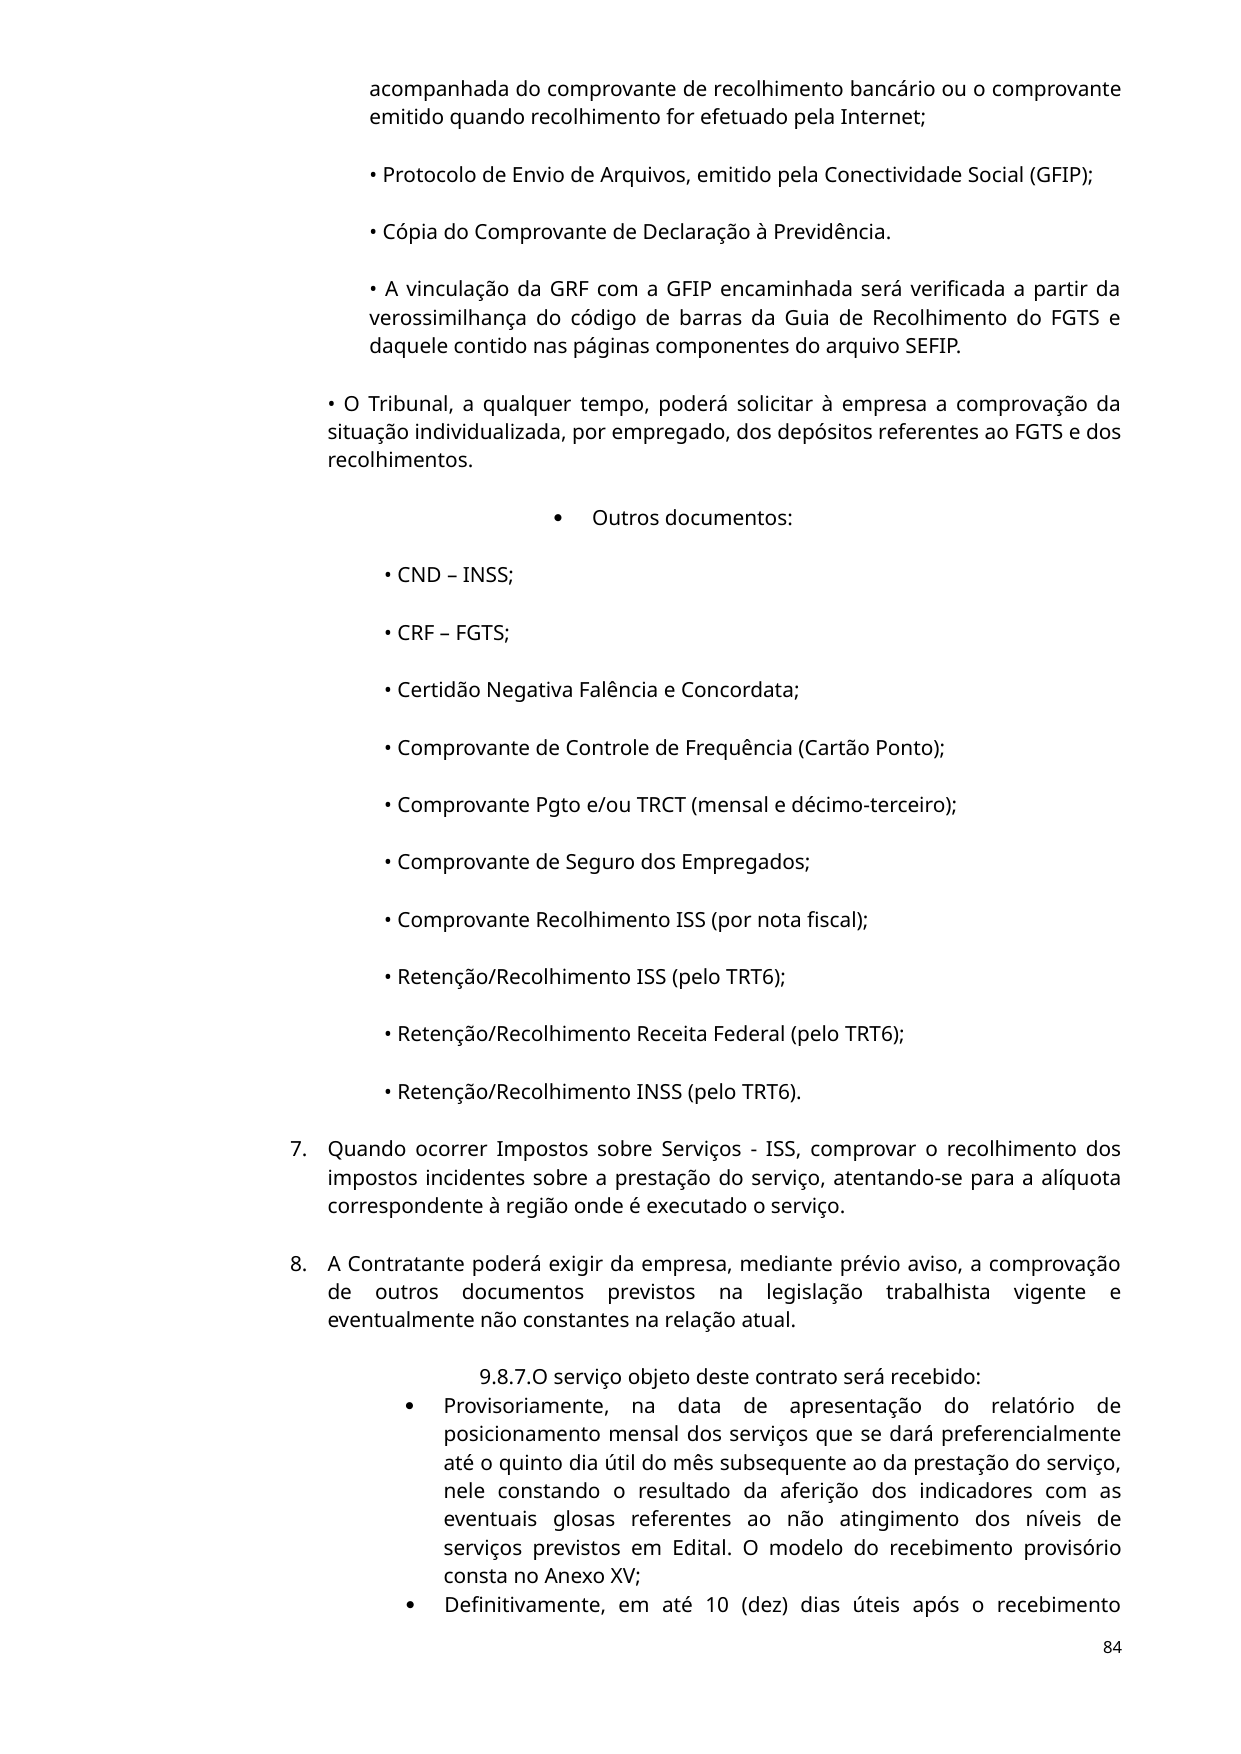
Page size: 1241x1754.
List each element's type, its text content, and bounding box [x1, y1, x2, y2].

text • Retenção/Recolhimento ISS (pelo TRT6); [384, 962, 1122, 991]
list O serviço objeto deste contrato será recebido: [479, 1362, 1122, 1391]
list Provisoriamente, na data de apresentação do relatório de posicionamento mensal dos serviços que se dará preferencialmente até o quinto dia útil do mês subsequente ao da prestação do serviço, nele constando o resultado da aferição dos indicadores com as eventuais glosas referentes ao não atingimento dos níveis de serviços previstos em Edital. O modelo do recebimento provisório consta no Anexo XV; [406, 1391, 1122, 1590]
list A Contratante poderá exigir da empresa, mediante prévio aviso, a comprovação de outros documentos previstos na legislação trabalhista vigente e eventualmente não constantes na relação atual. [290, 1249, 1122, 1334]
list Quando ocorrer Impostos sobre Serviços - ISS, comprovar o recolhimento dos impostos incidentes sobre a prestação do serviço, atentando-se para a alíquota correspondente à região onde é executado o serviço. [290, 1134, 1122, 1220]
list Definitivamente, em até 10 (dez) dias úteis após o recebimento [407, 1590, 1122, 1618]
text • Comprovante Recolhimento ISS (por nota fiscal); [384, 905, 1122, 933]
list Outros documentos: [554, 503, 1122, 531]
text • A vinculação da GRF com a GFIP encaminhada será verificada a partir da verossimilhança do código de barras da Guia de Recolhimento do FGTS e daquele contido nas páginas componentes do arquivo SEFIP. [369, 274, 1122, 360]
text • Comprovante Pgto e/ou TRCT (mensal e décimo-terceiro); [384, 790, 1122, 818]
text • Retenção/Recolhimento Receita Federal (pelo TRT6); [384, 1019, 1122, 1048]
text • O Tribunal, a qualquer tempo, poderá solicitar à empresa a comprovação da situação individualizada, por empregado, dos depósitos referentes ao FGTS e dos recolhimentos. [327, 389, 1122, 474]
text • Comprovante de Controle de Frequência (Cartão Ponto); [384, 733, 1122, 761]
text • CND – INSS; [384, 560, 1122, 589]
text • Retenção/Recolhimento INSS (pelo TRT6). [384, 1077, 1122, 1105]
text • Comprovante de Seguro dos Empregados; [384, 847, 1122, 876]
text • Protocolo de Envio de Arquivos, emitido pela Conectividade Social (GFIP); [369, 160, 1122, 188]
text • CRF – FGTS; [384, 618, 1122, 646]
text acompanhada do comprovante de recolhimento bancário ou o comprovante emitido quando recolhimento for efetuado pela Internet; [369, 74, 1122, 131]
text • Cópia do Comprovante de Declaração à Previdência. [369, 217, 1122, 246]
text • Certidão Negativa Falência e Concordata; [384, 675, 1122, 704]
